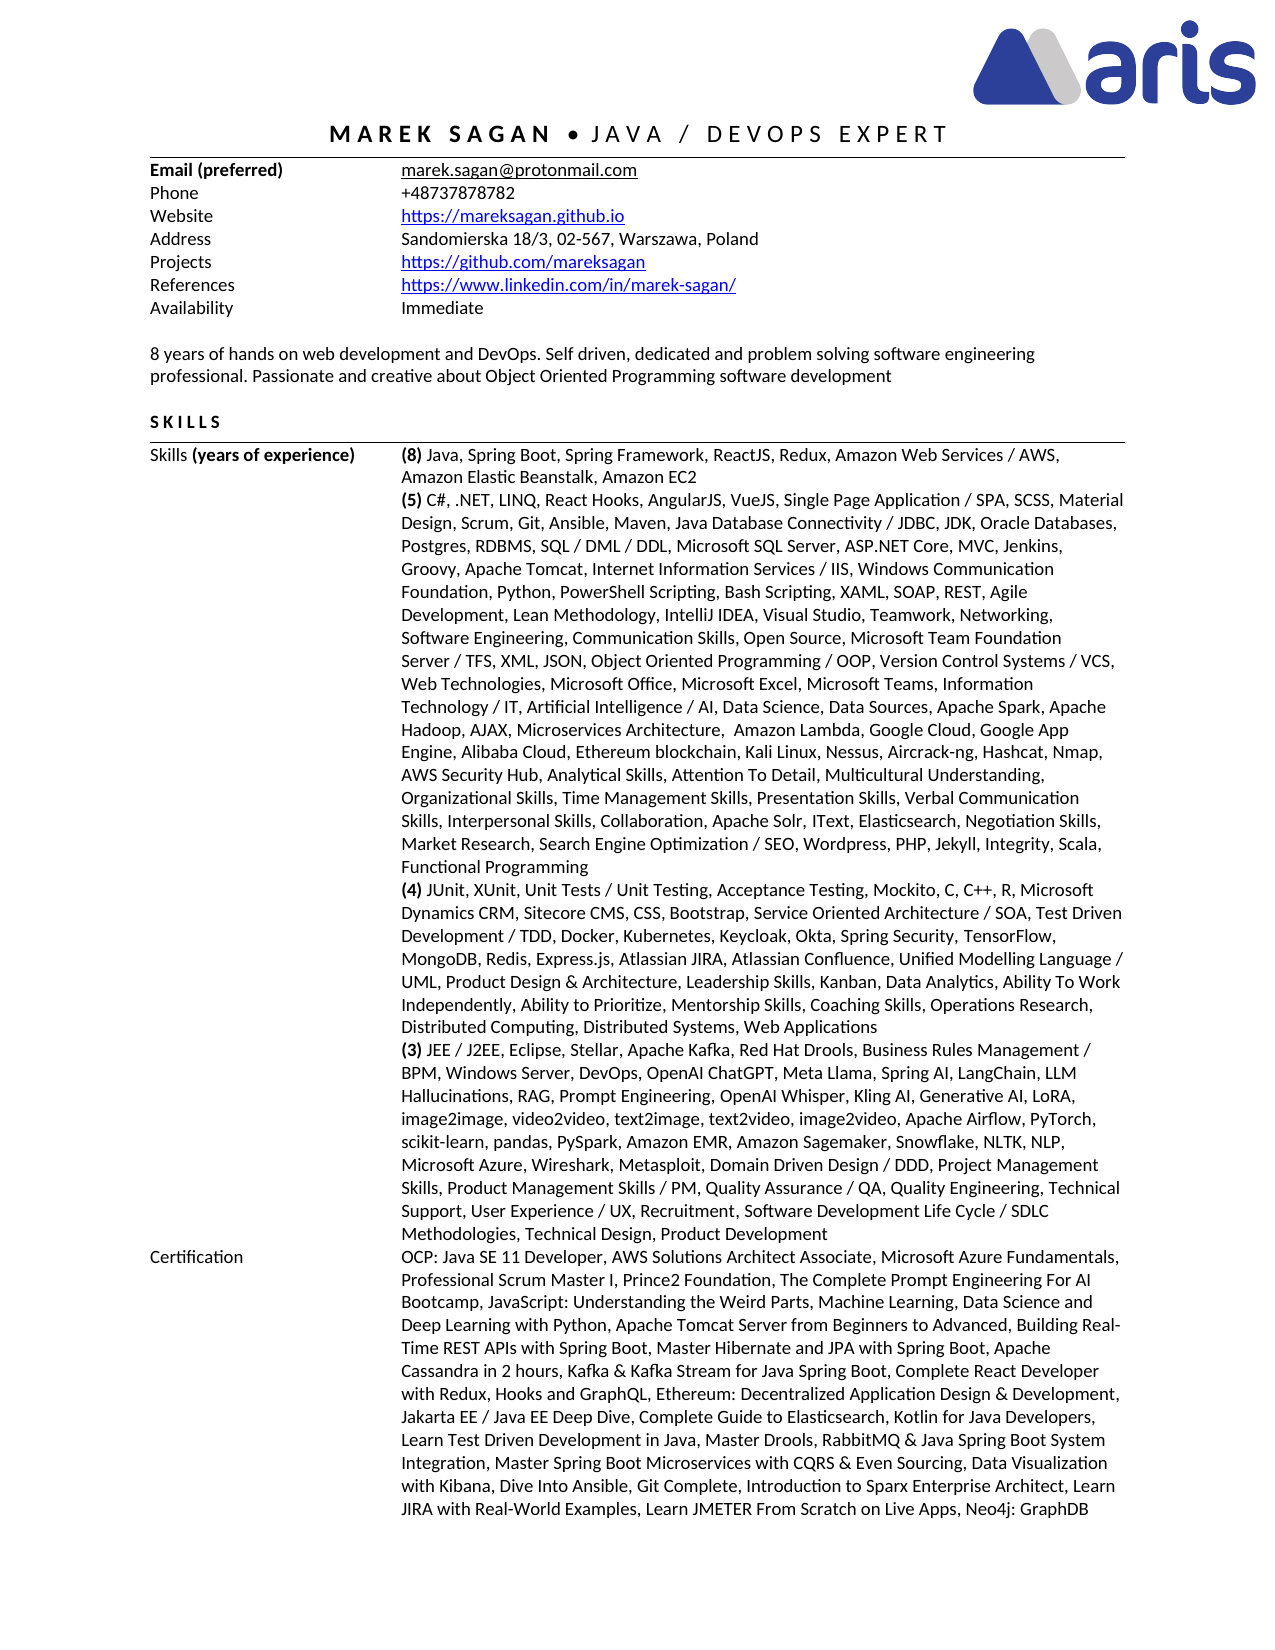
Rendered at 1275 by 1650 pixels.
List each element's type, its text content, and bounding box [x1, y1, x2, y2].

text Certification OCP: Java SE 11 Developer, AWS Solutions Architect Associate, Microsoft Azure Fundamentals, Professional Scrum Master I, Prince2 Foundation, The Complete Prompt Engineering For AI Bootcamp, JavaScript: Understanding the Weird Parts, Machine Learning, Data Science and Deep Learning with Python, Apache Tomcat Server from Beginners to Advanced, Building Real-Time REST APIs with Spring Boot, Master Hibernate and JPA with Spring Boot, Apache Cassandra in 2 hours, Kafka & Kafka Stream for Java Spring Boot, Complete React Developer with Redux, Hooks and GraphQL, Ethereum: Decentralized Application Design & Development, Jakarta EE / Java EE Deep Dive, Complete Guide to Elasticsearch, Kotlin for Java Developers, Learn Test Driven Development in Java, Master Drools, RabbitMQ & Java Spring Boot System Integration, Master Spring Boot Microservices with CQRS & Even Sourcing, Data Visualization with Kibana, Dive Into Ansible, Git Complete, Introduction to Sparx Enterprise Architect, Learn JIRA with Real-World Examples, Learn JMETER From Scratch on Live Apps, Neo4j: GraphDB [150, 1245, 1125, 1520]
text Skills (years of experience) (8) Java, Spring Boot, Spring Framework, ReactJS, Redux, Amazon Web Services / AWS, Amazon Elastic Beanstalk, Amazon EC2 (5) C#, .NET, LINQ, React Hooks, AngularJS, VueJS, Single Page Application / SPA, SCSS, Material Design, Scrum, Git, Ansible, Maven, Java Database Connectivity / JDBC, JDK, Oracle Databases, Postgres, RDBMS, SQL / DML / DDL, Microsoft SQL Server, ASP.NET Core, MVC, Jenkins, Groovy, Apache Tomcat, Internet Information Services / IIS, Windows Communication Foundation, Python, PowerShell Scripting, Bash Scripting, XAML, SOAP, REST, Agile Development, Lean Methodology, IntelliJ IDEA, Visual Studio, Teamwork, Networking, Software Engineering, Communication Skills, Open Source, Microsoft Team Foundation Server / TFS, XML, JSON, Object Oriented Programming / OOP, Version Control Systems / VCS, Web Technologies, Microsoft Office, Microsoft Excel, Microsoft Teams, Information Technology / IT, Artificial Intelligence / AI, Data Science, Data Sources, Apache Spark, Apache Hadoop, AJAX, Microservices Architecture, Amazon Lambda, Google Cloud, Google App Engine, Alibaba Cloud, Ethereum blockchain, Kali Linux, Nessus, Aircrack-ng, Hashcat, Nmap, AWS Security Hub, Analytical Skills, Attention To Detail, Multicultural Understanding, Organizational Skills, Time Management Skills, Presentation Skills, Verbal Communication Skills, Interpersonal Skills, Collaboration, Apache Solr, IText, Elasticsearch, Negotiation Skills, Market Research, Search Engine Optimization / SEO, Wordpress, PHP, Jekyll, Integrity, Scala, Functional Programming (4) JUnit, XUnit, Unit Tests / Unit Testing, Acceptance Testing, Mockito, C, C++, R, Microsoft Dynamics CRM, Sitecore CMS, CSS, Bootstrap, Service Oriented Architecture / SOA, Test Driven Development / TDD, Docker, Kubernetes, Keycloak, Okta, Spring Security, TensorFlow, MongoDB, Redis, Express.js, Atlassian JIRA, Atlassian Confluence, Unified Modelling Language / UML, Product Design & Architecture, Leadership Skills, Kanban, Data Analytics, Ability To Work Independently, Ability to Prioritize, Mentorship Skills, Coaching Skills, Operations Research, Distributed Computing, Distributed Systems, Web Applications (3) JEE / J2EE, Eclipse, Stellar, Apache Kafka, Red Hat Drools, Business Rules Management / BPM, Windows Server, DevOps, OpenAI ChatGPT, Meta Llama, Spring AI, LangChain, LLM Hallucinations, RAG, Prompt Engineering, OpenAI Whisper, Kling AI, Generative AI, LoRA, image2image, video2video, text2image, text2video, image2video, Apache Airflow, PyTorch, scikit-learn, pandas, PySpark, Amazon EMR, Amazon Sagemaker, Snowflake, NLTK, NLP, Microsoft Azure, Wireshark, Metasploit, Domain Driven Design / DDD, Project Management Skills, Product Management Skills / PM, Quality Assurance / QA, Quality Engineering, Technical Support, User Experience / UX, Recruitment, Software Development Life Cycle / SDLC Methodologies, Technical Design, Product Development [150, 443, 1125, 1245]
text 8 years of hands on web development and DevOps. Self driven, dedicated and problem solving software engineering professional. Passionate and creative about Object Oriented Programming software development [150, 342, 1125, 388]
text Website https://mareksagan.github.io [150, 204, 1125, 227]
picture [973, 20, 1256, 105]
text Address Sandomierska 18/3, 02-567, Warszawa, Poland [150, 227, 1125, 250]
title MAREK SAGAN • JAVA / DEVOPS EXPERT [150, 118, 1125, 157]
text Email (preferred) marek.sagan@protonmail.com [150, 158, 1125, 181]
text Availability Immediate [150, 296, 1125, 319]
text Phone +48737878782 [150, 181, 1125, 204]
text Projects https://github.com/mareksagan [150, 250, 1125, 273]
subtitle SKILLS [150, 411, 1125, 442]
text References https://www.linkedin.com/in/marek-sagan/ [150, 273, 1125, 296]
